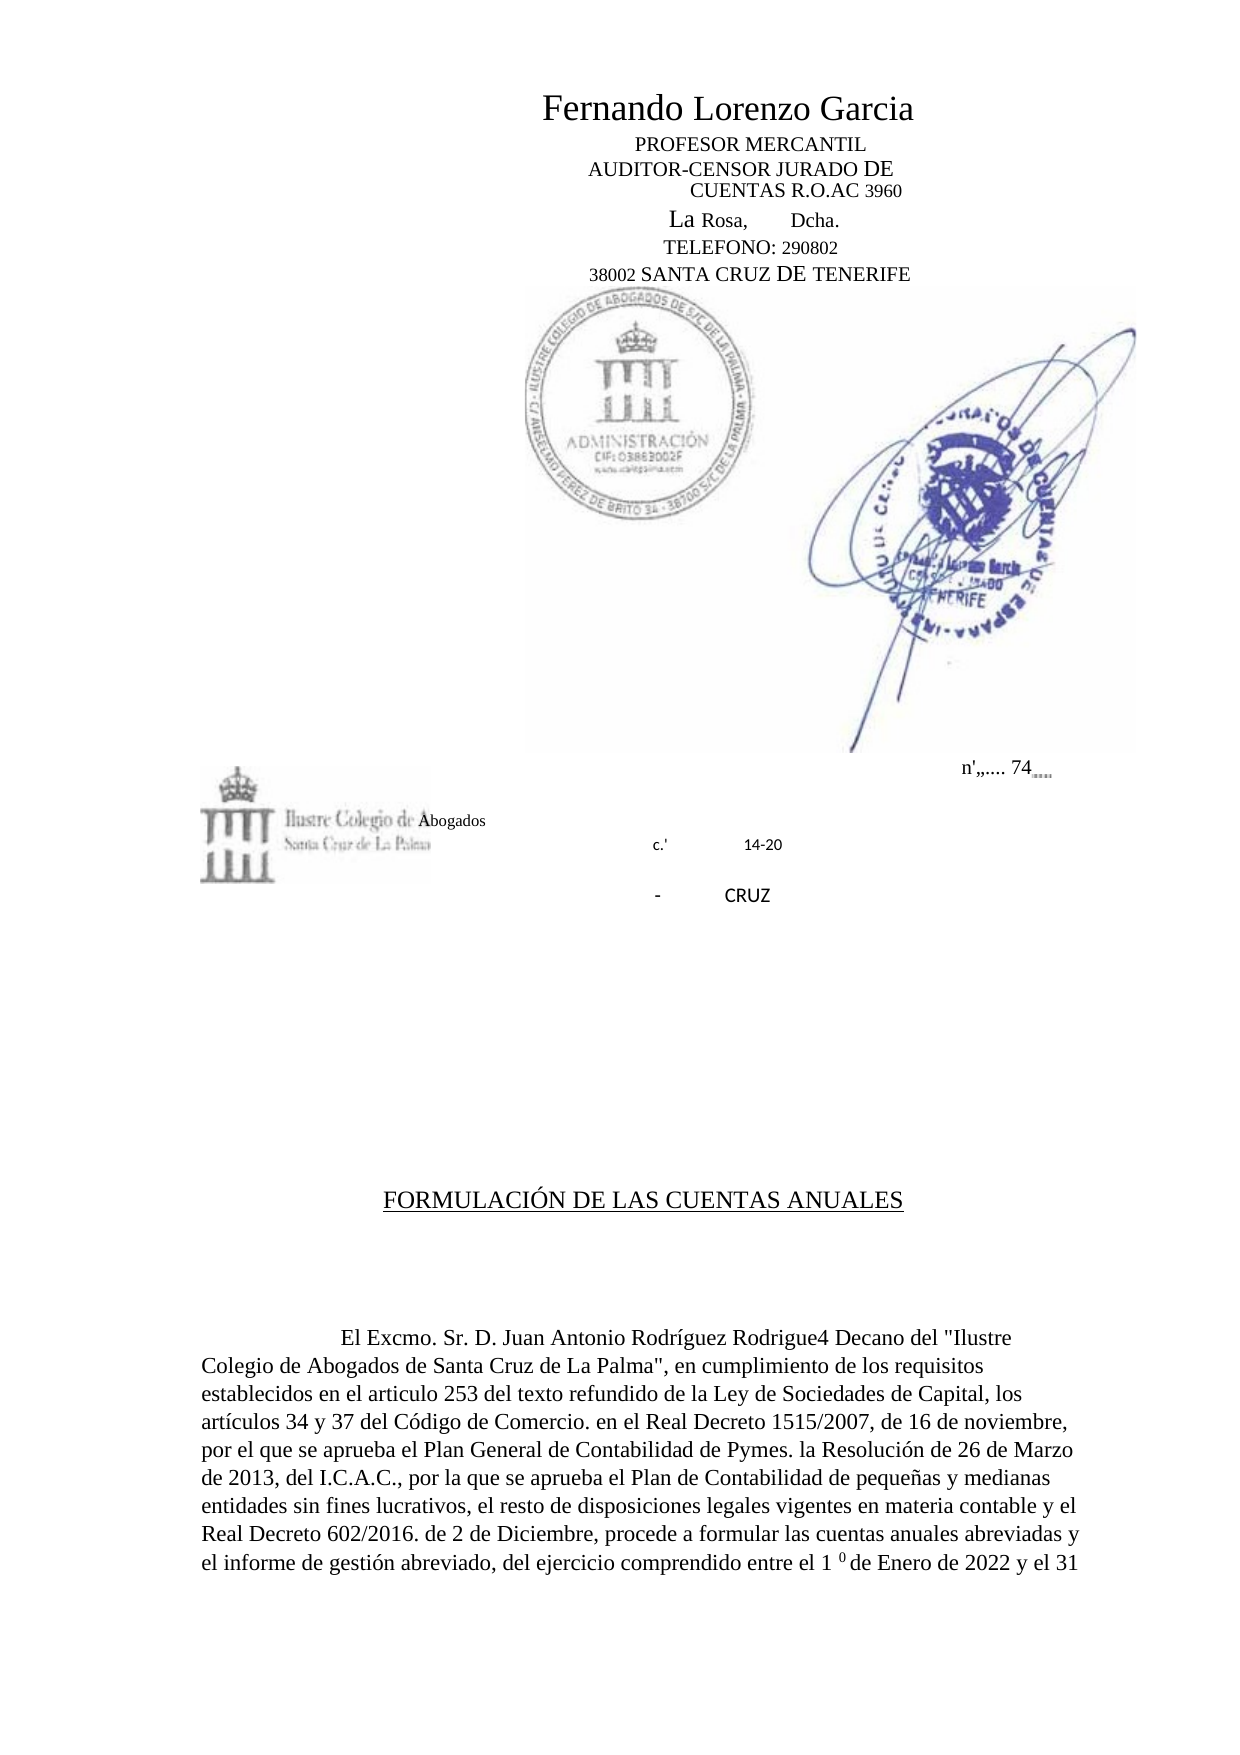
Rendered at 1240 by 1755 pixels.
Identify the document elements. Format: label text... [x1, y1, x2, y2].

text n'„.... 74 [201, 755, 1051, 779]
text FORMULACIÓN DE LAS CUENTAS ANUALES [208, 1186, 1078, 1214]
text c.' 14-20 [431, 834, 1161, 855]
text - CRUZ [201, 883, 1144, 908]
text El Excmo. Sr. D. Juan Antonio Rodríguez Rodrigue4 Decano del "Ilustre Colegio de Abogados de Santa Cruz de La Palma", en cumplimiento de los requisitos establecidos en el articulo 253 del texto refundido de la Ley de Sociedades de Capital, los artículos 34 y 37 del Código de Comercio. en el Real Decreto 1515/2007, de 16 de noviembre, por el que se aprueba el Plan General de Contabilidad de Pymes. la Resolución de 26 de Marzo de 2013, del I.C.A.C., por la que se aprueba el Plan de Contabilidad de pequeñas y medianas entidades sin fines lucrativos, el resto de disposiciones legales vigentes en materia contable y el Real Decreto 602/2016. de 2 de Diciembre, procede a formular las cuentas anuales abreviadas y el informe de gestión abreviado, del ejercicio comprendido entre el 1 0 de Enero de 2022 y el 31 [201, 1323, 1086, 1575]
